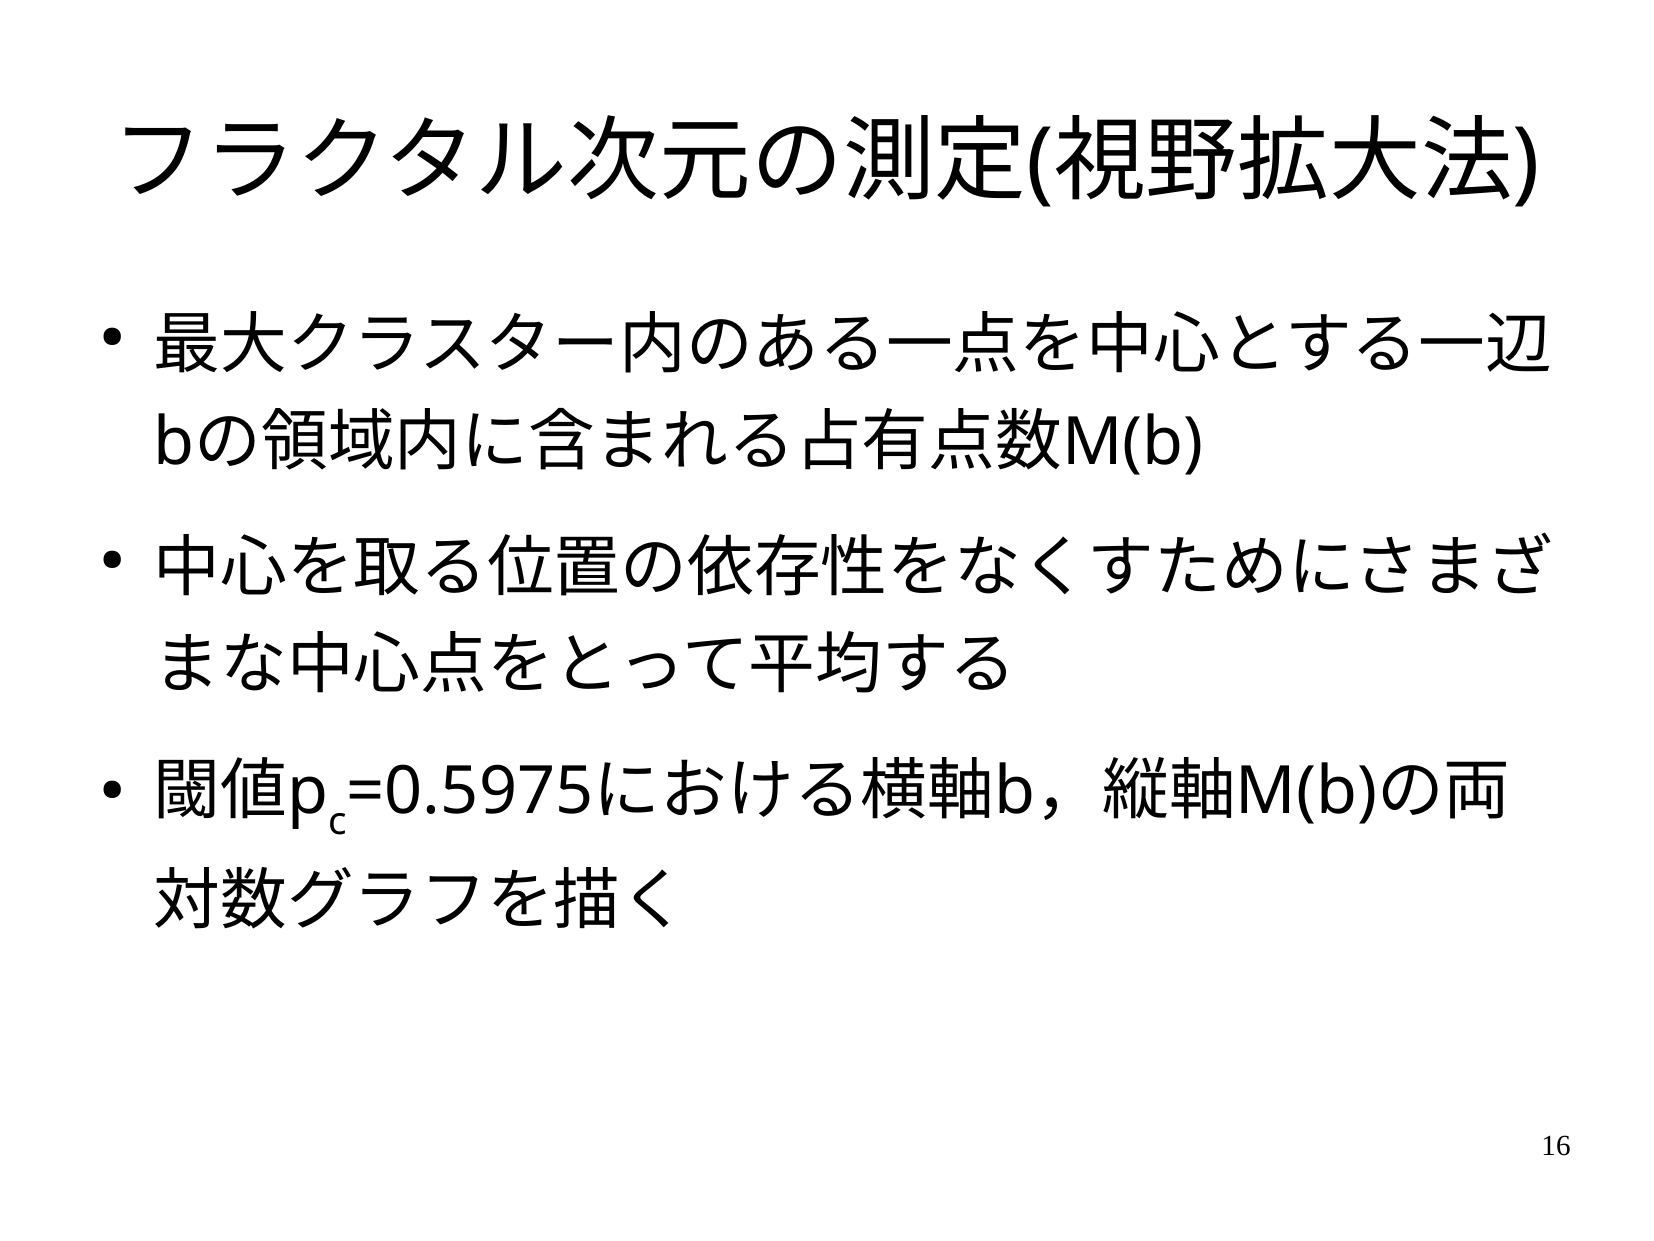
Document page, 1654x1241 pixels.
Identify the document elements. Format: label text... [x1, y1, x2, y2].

title フラクタル次元の測定(視野拡大法) [82, 49, 1571, 257]
list 最大クラスター内のある一点を中心とする一辺bの領域内に含まれる占有点数M(b) 中心を取る位置の依存性をなくすためにさまざまな中心点をとって平均する 閾値pc=0.5975における横軸b，縦軸M(b)の両対数グラフを描く [82, 290, 1571, 1010]
